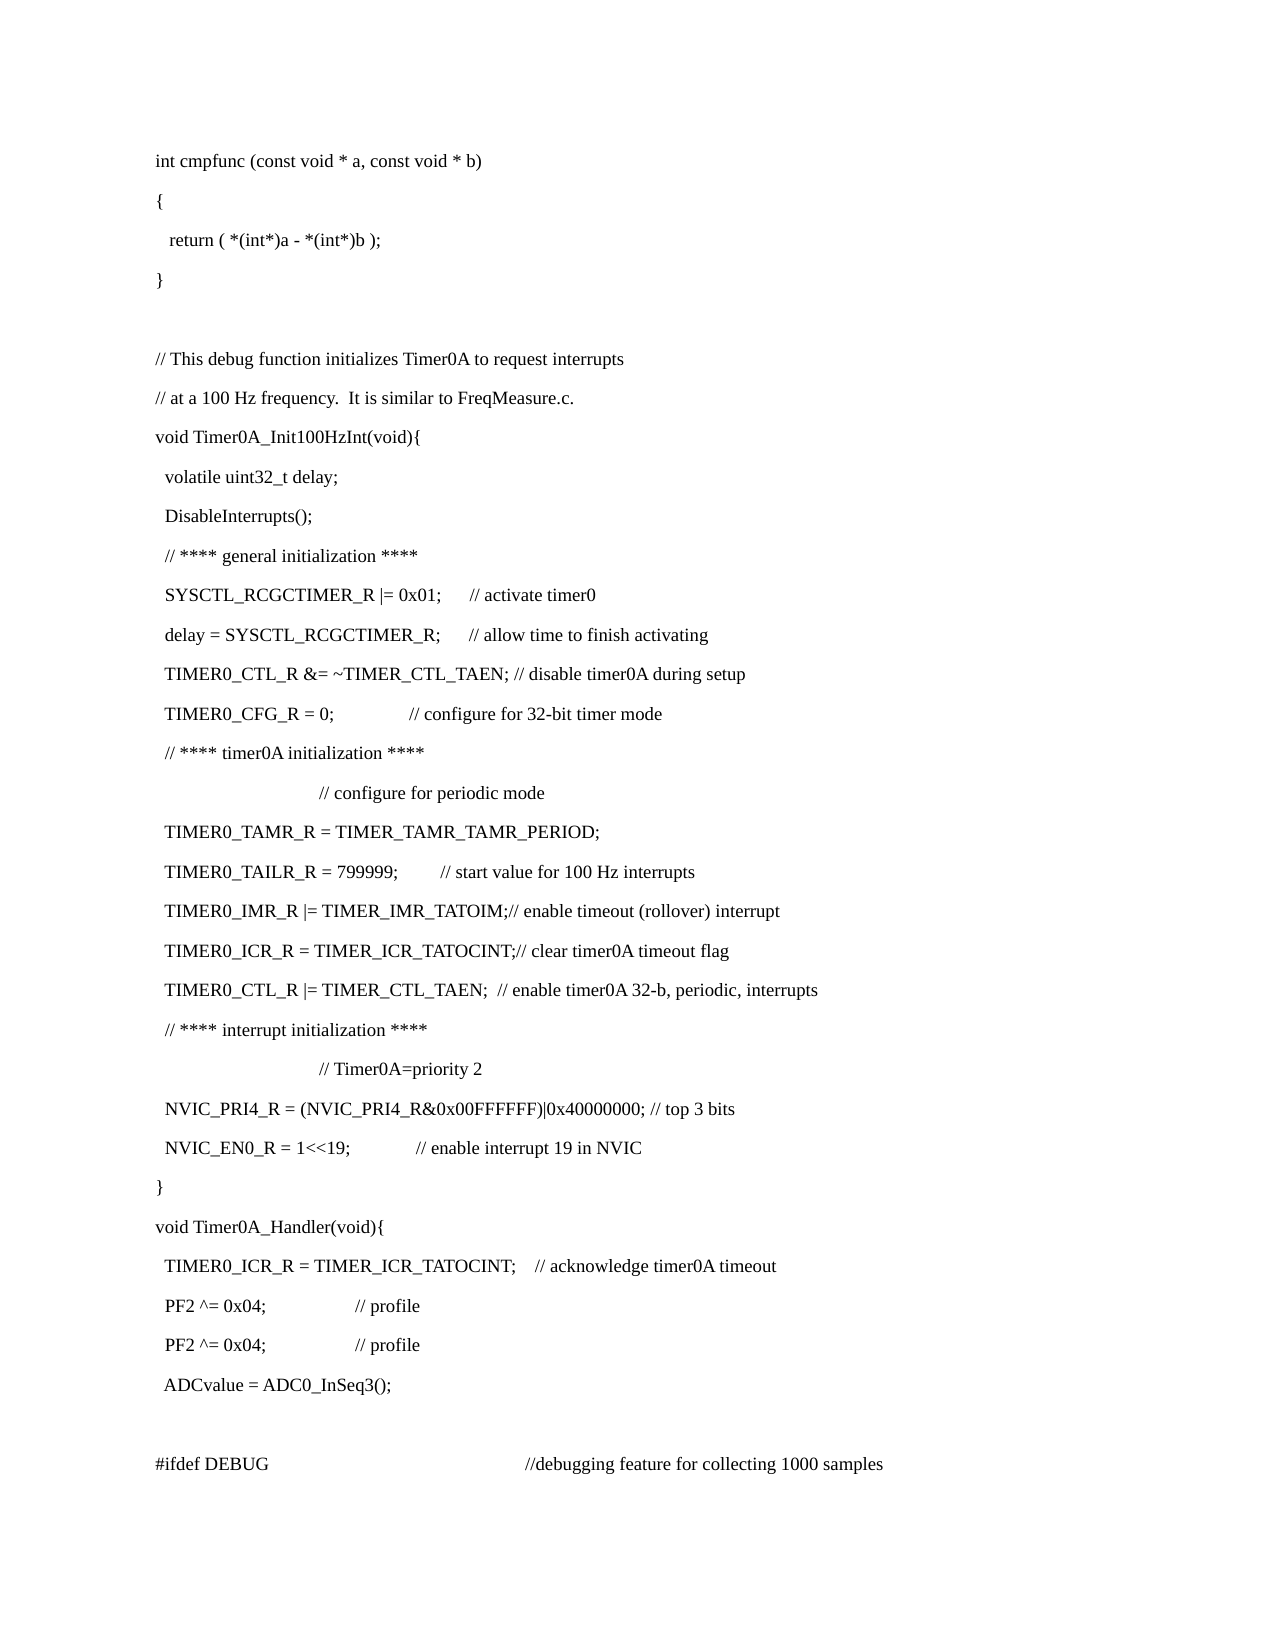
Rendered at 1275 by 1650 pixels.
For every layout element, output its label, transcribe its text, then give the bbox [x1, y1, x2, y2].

text DisableInterrupts(); [155, 505, 1125, 527]
text ADCvalue = ADC0_InSeq3(); [155, 1374, 1125, 1395]
text TIMER0_CTL_R &= ~TIMER_CTL_TAEN; // disable timer0A during setup [155, 663, 1125, 685]
text TIMER0_IMR_R |= TIMER_IMR_TATOIM;// enable timeout (rollover) interrupt [155, 900, 1125, 922]
text delay = SYSCTL_RCGCTIMER_R; // allow time to finish activating [155, 624, 1125, 645]
text TIMER0_ICR_R = TIMER_ICR_TATOCINT; // acknowledge timer0A timeout [155, 1255, 1125, 1277]
text // Timer0A=priority 2 [155, 1058, 1125, 1079]
text // **** general initialization **** [155, 545, 1125, 566]
text // configure for periodic mode [155, 782, 1125, 803]
text return ( *(int*)a - *(int*)b ); [155, 229, 1125, 251]
text SYSCTL_RCGCTIMER_R |= 0x01; // activate timer0 [155, 584, 1125, 606]
text // **** interrupt initialization **** [155, 1018, 1125, 1040]
text TIMER0_ICR_R = TIMER_ICR_TATOCINT;// clear timer0A timeout flag [155, 939, 1125, 961]
text TIMER0_TAMR_R = TIMER_TAMR_TAMR_PERIOD; [155, 821, 1125, 843]
text } [155, 1176, 1125, 1198]
text // This debug function initializes Timer0A to request interrupts [155, 347, 1125, 369]
text TIMER0_TAILR_R = 799999; // start value for 100 Hz interrupts [155, 861, 1125, 882]
text NVIC_EN0_R = 1<<19; // enable interrupt 19 in NVIC [155, 1137, 1125, 1158]
text TIMER0_CFG_R = 0; // configure for 32-bit timer mode [155, 703, 1125, 724]
text // **** timer0A initialization **** [155, 742, 1125, 764]
text PF2 ^= 0x04; // profile [155, 1295, 1125, 1316]
text void Timer0A_Handler(void){ [155, 1216, 1125, 1237]
text void Timer0A_Init100HzInt(void){ [155, 426, 1125, 448]
text PF2 ^= 0x04; // profile [155, 1334, 1125, 1356]
text TIMER0_CTL_R |= TIMER_CTL_TAEN; // enable timer0A 32-b, periodic, interrupts [155, 979, 1125, 1001]
text int cmpfunc (const void * a, const void * b) [155, 150, 1125, 172]
text #ifdef DEBUG //debugging feature for collecting 1000 samples [155, 1453, 1125, 1474]
text // at a 100 Hz frequency. It is similar to FreqMeasure.c. [155, 387, 1125, 408]
text volatile uint32_t delay; [155, 466, 1125, 487]
text NVIC_PRI4_R = (NVIC_PRI4_R&0x00FFFFFF)|0x40000000; // top 3 bits [155, 1097, 1125, 1119]
text } [155, 268, 1125, 290]
text { [155, 189, 1125, 211]
